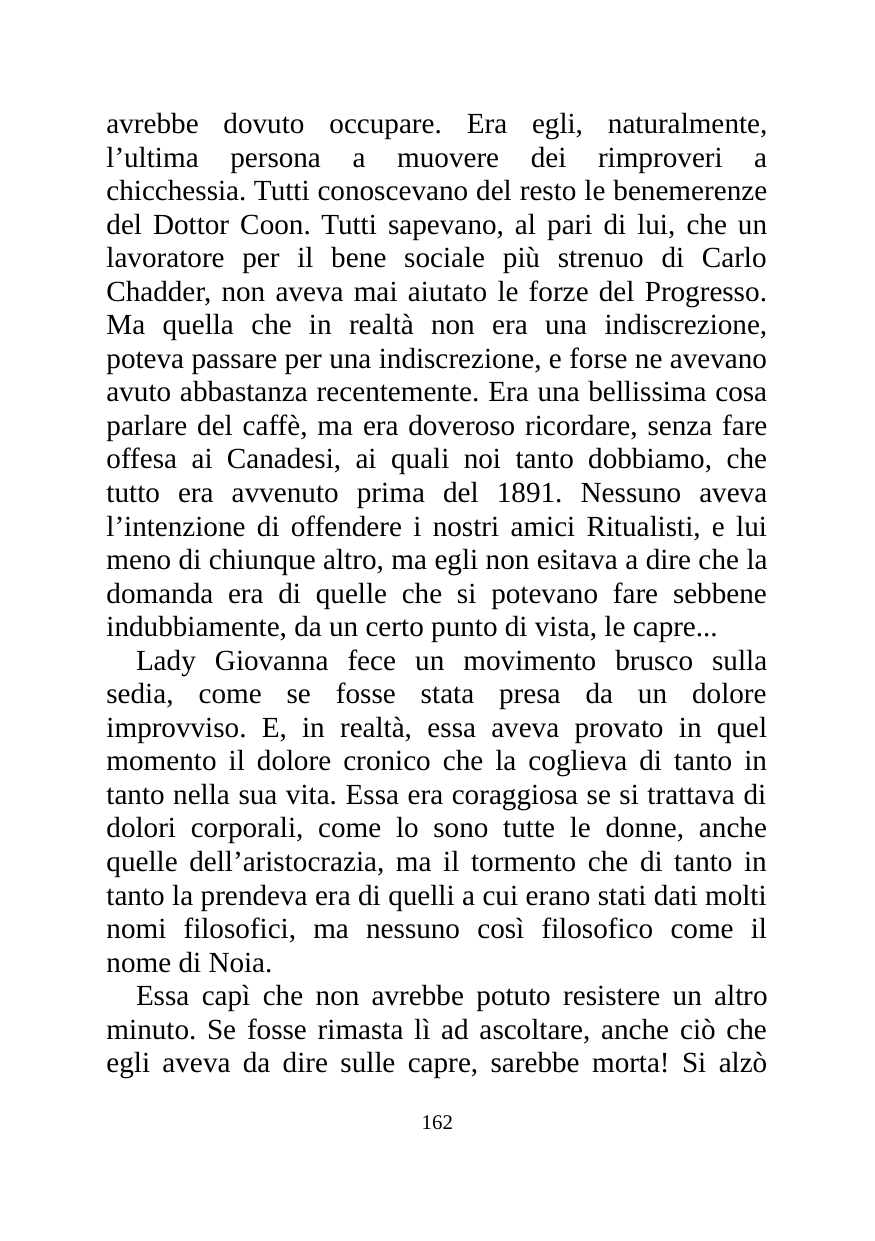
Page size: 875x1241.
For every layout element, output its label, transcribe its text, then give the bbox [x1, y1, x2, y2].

text Essa capì che non avrebbe potuto resistere un altro minuto. Se fosse rimasta lì ad ascoltare, anche ciò che egli aveva da dire sulle capre, sarebbe morta! Si alzò [106, 978, 768, 1079]
text Lady Giovanna fece un movimento brusco sulla sedia, come se fosse stata presa da un dolore improvviso. E, in realtà, essa aveva provato in quel momento il dolore cronico che la coglieva di tanto in tanto nella sua vita. Essa era coraggiosa se si trattava di dolori corporali, come lo sono tutte le donne, anche quelle dell’aristocrazia, ma il tormento che di tanto in tanto la prendeva era di quelli a cui erano stati dati molti nomi filosofici, ma nessuno così filosofico come il nome di Noia. [106, 643, 768, 978]
text avrebbe dovuto occupare. Era egli, naturalmente, l’ultima persona a muovere dei rimproveri a chicchessia. Tutti conoscevano del resto le benemerenze del Dottor Coon. Tutti sapevano, al pari di lui, che un lavoratore per il bene sociale più strenuo di Carlo Chadder, non aveva mai aiutato le forze del Progresso. Ma quella che in realtà non era una indiscrezione, poteva passare per una indiscrezione, e forse ne avevano avuto abbastanza recentemente. Era una bellissima cosa parlare del caffè, ma era doveroso ricordare, senza fare offesa ai Canadesi, ai quali noi tanto dobbiamo, che tutto era avvenuto prima del 1891. Nessuno aveva l’intenzione di offendere i nostri amici Ritualisti, e lui meno di chiunque altro, ma egli non esitava a dire che la domanda era di quelle che si potevano fare sebbene indubbiamente, da un certo punto di vista, le capre... [106, 106, 768, 643]
